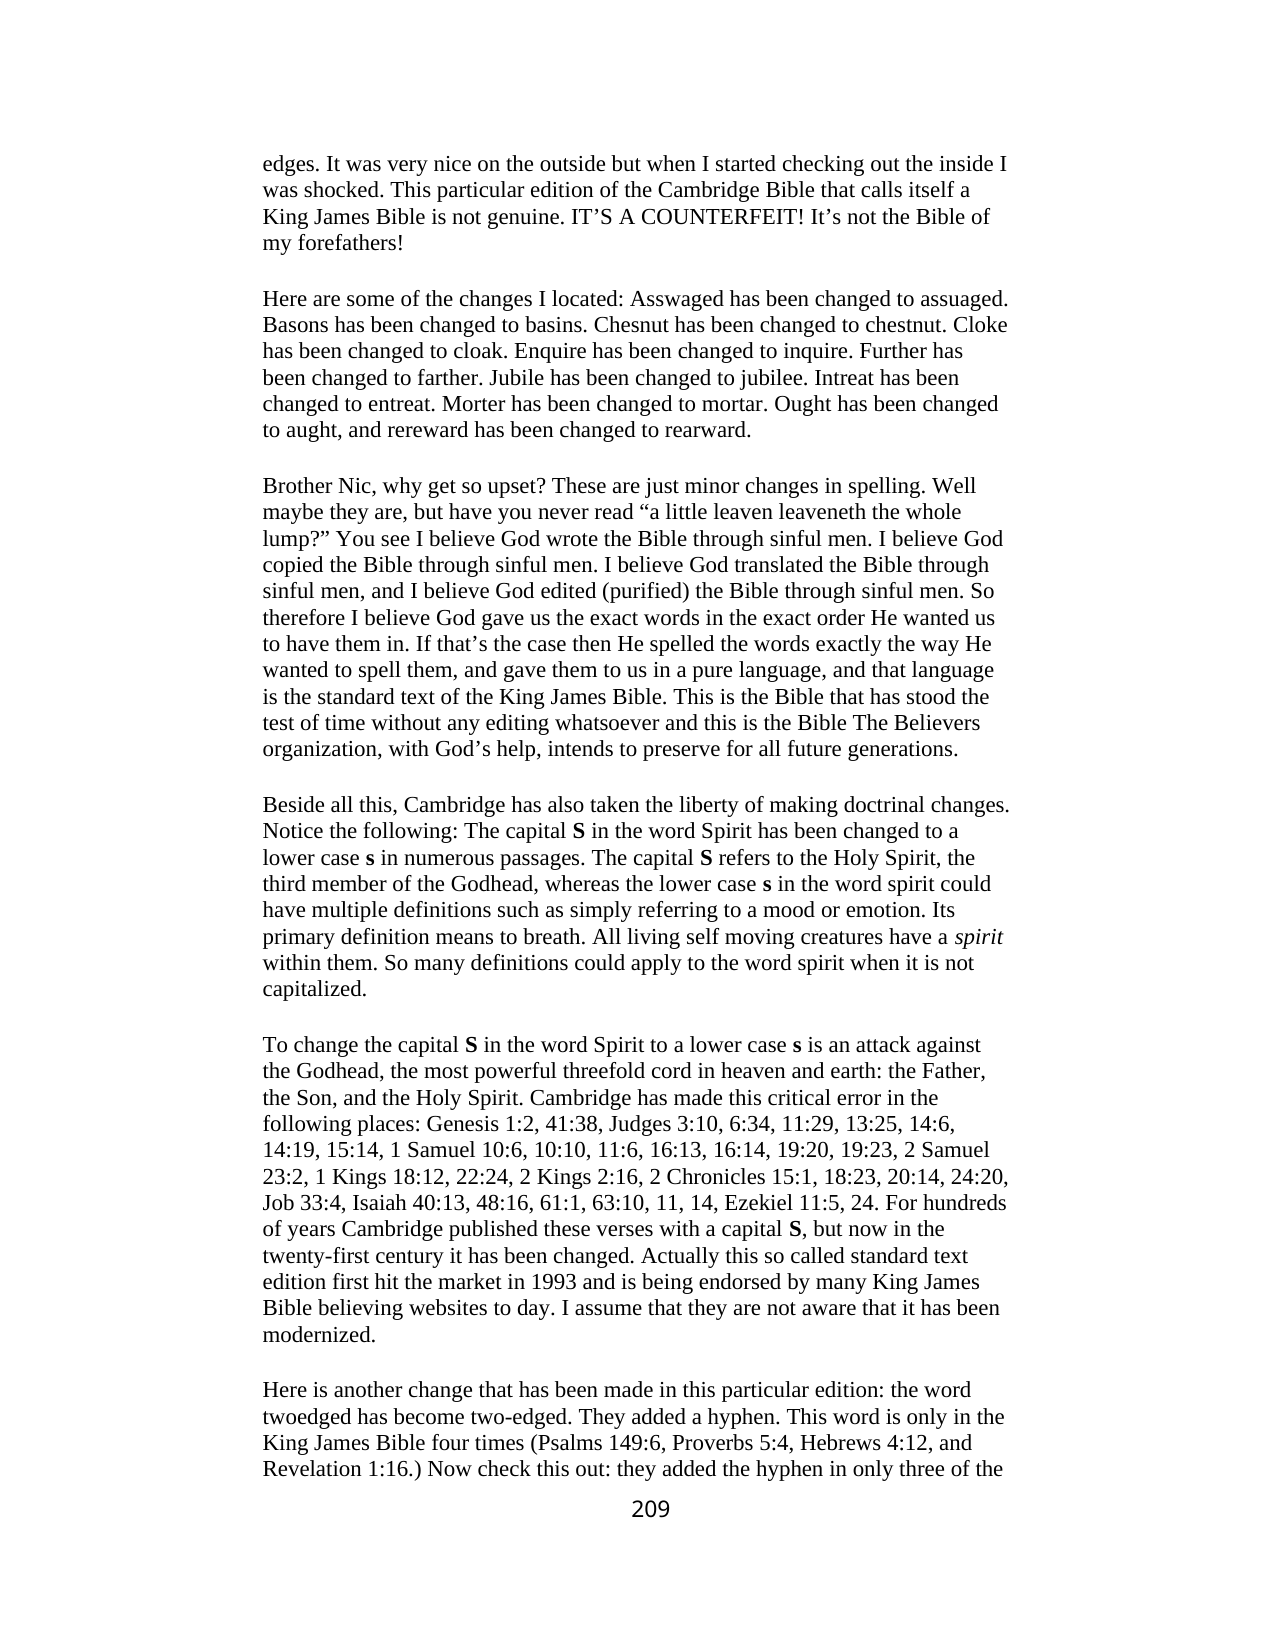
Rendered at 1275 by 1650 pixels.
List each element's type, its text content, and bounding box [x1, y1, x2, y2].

text Here is another change that has been made in this particular edition: the word twoedged has become two-edged. They added a hyphen. This word is only in the King James Bible four times (Psalms 149:6, Proverbs 5:4, Hebrews 4:12, and Revelation 1:16.) Now check this out: they added the hyphen in only three of the [262, 1376, 1012, 1482]
text Here are some of the changes I located: Asswaged has been changed to assuaged. Basons has been changed to basins. Chesnut has been changed to chestnut. Cloke has been changed to cloak. Enquire has been changed to inquire. Further has been changed to farther. Jubile has been changed to jubilee. Intreat has been changed to entreat. Morter has been changed to mortar. Ought has been changed to aught, and rereward has been changed to rearward. [262, 284, 1012, 443]
text Brother Nic, why get so upset? These are just minor changes in spelling. Well maybe they are, but have you never read “a little leaven leaveneth the whole lump?” You see I believe God wrote the Bible through sinful men. I believe God copied the Bible through sinful men. I believe God translated the Bible through sinful men, and I believe God edited (purified) the Bible through sinful men. So therefore I believe God gave us the exact words in the exact order He wanted us to have them in. If that’s the case then He spelled the words exactly the way He wanted to spell them, and gave them to us in a pure language, and that language is the standard text of the King James Bible. This is the Bible that has stood the test of time without any editing whatsoever and this is the Bible The Believers organization, with God’s help, intends to preserve for all future generations. [262, 472, 1012, 762]
text edges. It was very nice on the outside but when I started checking out the inside I was shocked. This particular edition of the Cambridge Bible that calls itself a King James Bible is not genuine. IT’S A COUNTERFEIT! It’s not the Bible of my forefathers! [262, 150, 1012, 255]
text Beside all this, Cambridge has also taken the liberty of making doctrinal changes. Notice the following: The capital S in the word Spirit has been changed to a lower case s in numerous passages. The capital S refers to the Holy Spirit, the third member of the Godhead, whereas the lower case s in the word spirit could have multiple definitions such as simply referring to a mood or emotion. Its primary definition means to breath. All living self moving creatures have a spirit within them. So many definitions could apply to the word spirit when it is not capitalized. [262, 791, 1012, 1002]
text To change the capital S in the word Spirit to a lower case s is an attack against the Godhead, the most powerful threefold cord in heaven and earth: the Father, the Son, and the Holy Spirit. Cambridge has made this critical error in the following places: Genesis 1:2, 41:38, Judges 3:10, 6:34, 11:29, 13:25, 14:6, 14:19, 15:14, 1 Samuel 10:6, 10:10, 11:6, 16:13, 16:14, 19:20, 19:23, 2 Samuel 23:2, 1 Kings 18:12, 22:24, 2 Kings 2:16, 2 Chronicles 15:1, 18:23, 20:14, 24:20, Job 33:4, Isaiah 40:13, 48:16, 61:1, 63:10, 11, 14, Ezekiel 11:5, 24. For hundreds of years Cambridge published these verses with a capital S, but now in the twenty-first century it has been changed. Actually this so called standard text edition first hit the market in 1993 and is being endorsed by many King James Bible believing websites to day. I assume that they are not aware that it has been modernized. [262, 1031, 1012, 1347]
